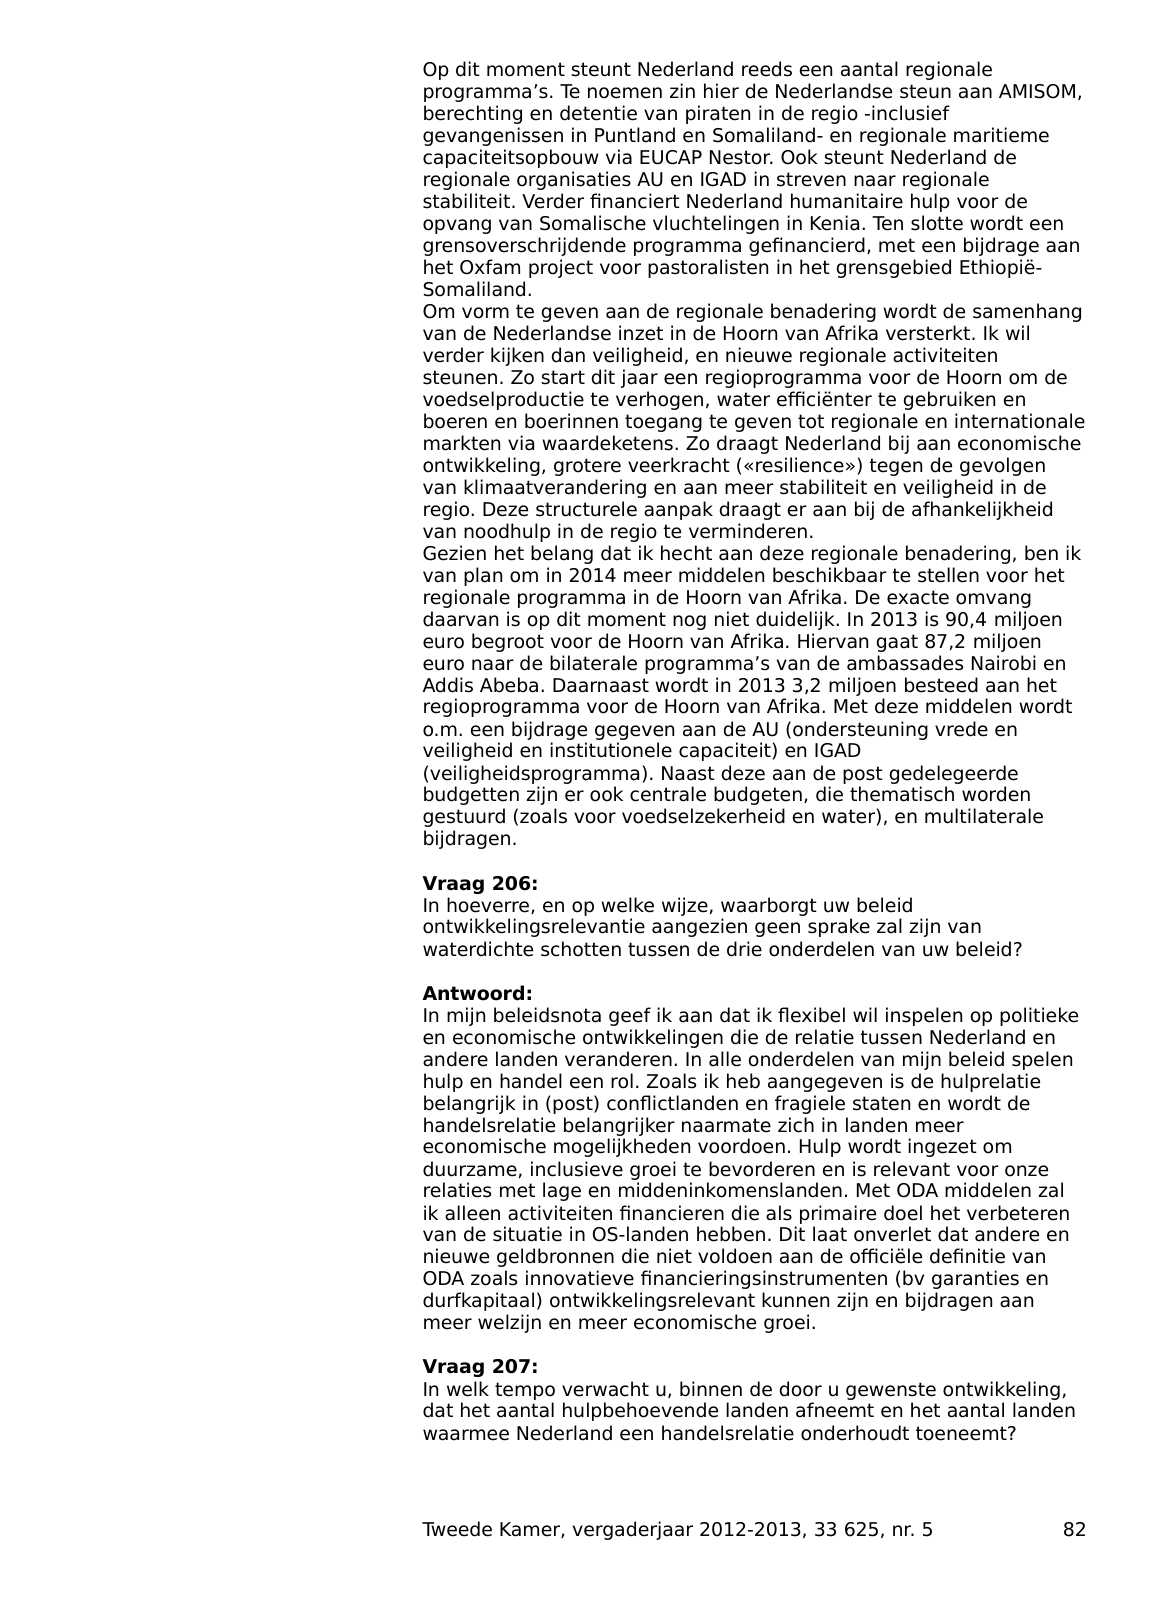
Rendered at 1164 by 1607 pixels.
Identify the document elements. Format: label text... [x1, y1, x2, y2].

text In welk tempo verwacht u, binnen de door u gewenste ontwikkeling, dat het aantal hulpbehoevende landen afneemt en het aantal landen waarmee Nederland een handelsrelatie onderhoudt toeneemt? [422, 1378, 1087, 1444]
text In hoeverre, en op welke wijze, waarborgt uw beleid ontwikkelingsrelevantie aangezien geen sprake zal zijn van waterdichte schotten tussen de drie onderdelen van uw beleid? [422, 894, 1087, 960]
text Op dit moment steunt Nederland reeds een aantal regionale programma’s. Te noemen zin hier de Nederlandse steun aan AMISOM, berechting en detentie van piraten in de regio -inclusief gevangenissen in Puntland en Somaliland- en regionale maritieme capaciteitsopbouw via EUCAP Nestor. Ook steunt Nederland de regionale organisaties AU en IGAD in streven naar regionale stabiliteit. Verder financiert Nederland humanitaire hulp voor de opvang van Somalische vluchtelingen in Kenia. Ten slotte wordt een grensoverschrijdende programma gefinancierd, met een bijdrage aan het Oxfam project voor pastoralisten in het grensgebied Ethiopië-Somaliland. [422, 59, 1087, 301]
text Vraag 207: [422, 1356, 1087, 1378]
text Antwoord: [422, 983, 1087, 1004]
text Gezien het belang dat ik hecht aan deze regionale benadering, ben ik van plan om in 2014 meer middelen beschikbaar te stellen voor het regionale programma in de Hoorn van Afrika. De exacte omvang daarvan is op dit moment nog niet duidelijk. In 2013 is 90,4 miljoen euro begroot voor de Hoorn van Afrika. Hiervan gaat 87,2 miljoen euro naar de bilaterale programma’s van de ambassades Nairobi en Addis Abeba. Daarnaast wordt in 2013 3,2 miljoen besteed aan het regioprogramma voor de Hoorn van Afrika. Met deze middelen wordt o.m. een bijdrage gegeven aan de AU (ondersteuning vrede en veiligheid en institutionele capaciteit) en IGAD (veiligheidsprogramma). Naast deze aan de post gedelegeerde budgetten zijn er ook centrale budgeten, die thematisch worden gestuurd (zoals voor voedselzekerheid en water), en multilaterale bijdragen. [422, 543, 1087, 850]
text In mijn beleidsnota geef ik aan dat ik flexibel wil inspelen op politieke en economische ontwikkelingen die de relatie tussen Nederland en andere landen veranderen. In alle onderdelen van mijn beleid spelen hulp en handel een rol. Zoals ik heb aangegeven is de hulprelatie belangrijk in (post) conflictlanden en fragiele staten en wordt de handelsrelatie belangrijker naarmate zich in landen meer economische mogelijkheden voordoen. Hulp wordt ingezet om duurzame, inclusieve groei te bevorderen en is relevant voor onze relaties met lage en middeninkomenslanden. Met ODA middelen zal ik alleen activiteiten financieren die als primaire doel het verbeteren van de situatie in OS-landen hebben. Dit laat onverlet dat andere en nieuwe geldbronnen die niet voldoen aan de officiële definitie van ODA zoals innovatieve financieringsinstrumenten (bv garanties en durfkapitaal) ontwikkelingsrelevant kunnen zijn en bijdragen aan meer welzijn en meer economische groei. [422, 1004, 1087, 1334]
text Vraag 206: [422, 872, 1087, 894]
text Om vorm te geven aan de regionale benadering wordt de samenhang van de Nederlandse inzet in de Hoorn van Afrika versterkt. Ik wil verder kijken dan veiligheid, en nieuwe regionale activiteiten steunen. Zo start dit jaar een regioprogramma voor de Hoorn om de voedselproductie te verhogen, water efficiënter te gebruiken en boeren en boerinnen toegang te geven tot regionale en internationale markten via waardeketens. Zo draagt Nederland bij aan economische ontwikkeling, grotere veerkracht («resilience») tegen de gevolgen van klimaatverandering en aan meer stabiliteit en veiligheid in de regio. Deze structurele aanpak draagt er aan bij de afhankelijkheid van noodhulp in de regio te verminderen. [422, 301, 1087, 543]
